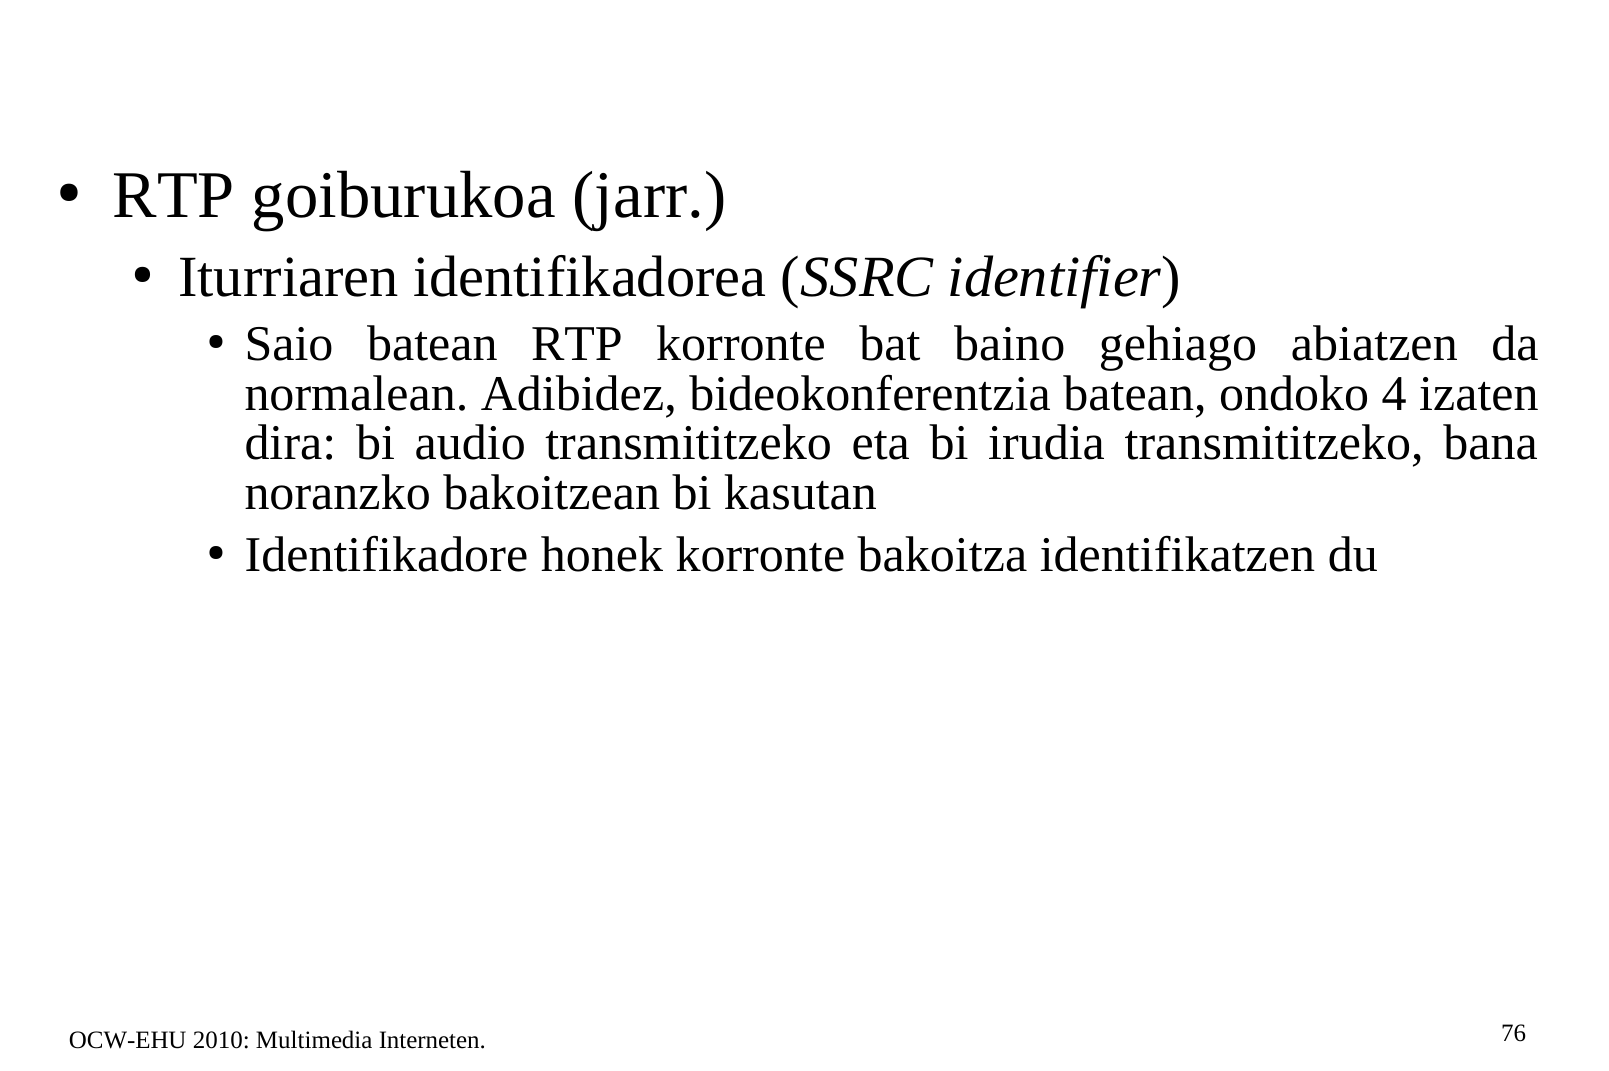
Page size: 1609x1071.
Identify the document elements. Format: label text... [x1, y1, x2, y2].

list RTP goiburukoa (jarr.) Iturriaren identifikadorea (SSRC identifier) Saio batean RTP korronte bat baino gehiago abiatzen da normalean. Adibidez, bideokonferentzia batean, ondoko 4 izaten dira: bi audio transmititzeko eta bi irudia transmititzeko, bana noranzko bakoitzean bi kasutan Identifikadore honek korronte bakoitza identifikatzen du [41, 150, 1555, 998]
